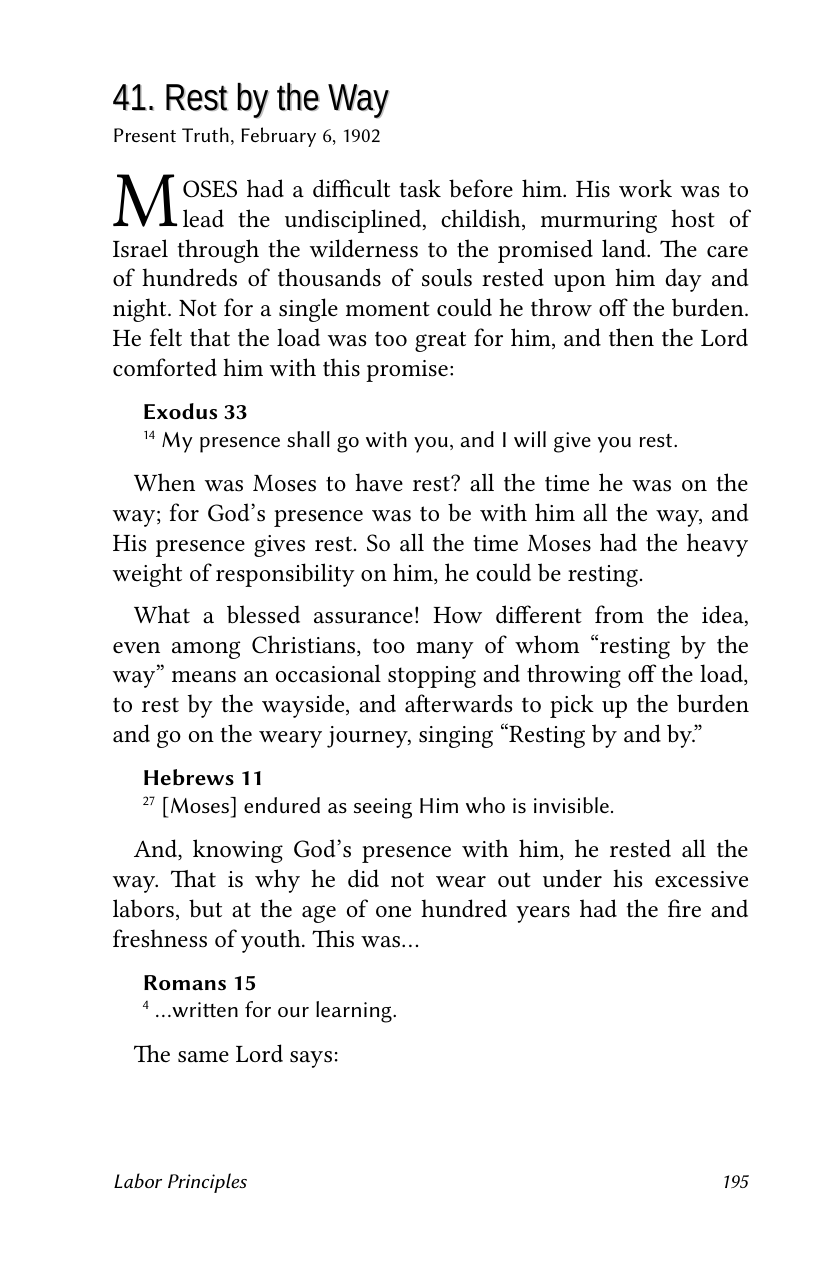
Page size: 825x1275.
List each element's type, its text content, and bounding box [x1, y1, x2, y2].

text Hebrews 11 [142, 765, 750, 791]
text The same Lord says: [112, 1040, 750, 1068]
text Romans 15 [142, 970, 750, 996]
text When was Moses to have rest? all the time he was on the way; for God’s presence was to be with him all the way, and His presence gives rest. So all the time Moses had the heavy weight of responsibility on him, he could be resting. [112, 469, 750, 587]
title Rest by the Way [112, 75, 750, 118]
text And, knowing God’s presence with him, he rested all the way. That is why he did not wear out under his excessive labors, but at the age of one hundred years had the fire and freshness of youth. This was… [112, 835, 750, 953]
text 4 ...written for our learning. [142, 997, 720, 1023]
text What a blessed assurance! How different from the idea, even among Christians, too many of whom “resting by the way” means an occasional stopping and throwing off the load, to rest by the wayside, and afterwards to pick up the burden and go on the weary journey, singing “Resting by and by.” [112, 601, 750, 749]
text 27 [Moses] endured as seeing Him who is invisible. [142, 793, 720, 819]
text Exodus 33 [142, 399, 750, 425]
text 14 My presence shall go with you, and I will give you rest. [142, 427, 720, 453]
text MOSES had a difficult task before him. His work was to lead the undisciplined, childish, murmuring host of Israel through the wilderness to the promised land. The care of hundreds of thousands of souls rested upon him day and night. Not for a single moment could he throw off the burden. He felt that the load was too great for him, and then the Lord comforted him with this promise: [112, 175, 750, 383]
text Present Truth, February 6, 1902 [112, 124, 750, 148]
